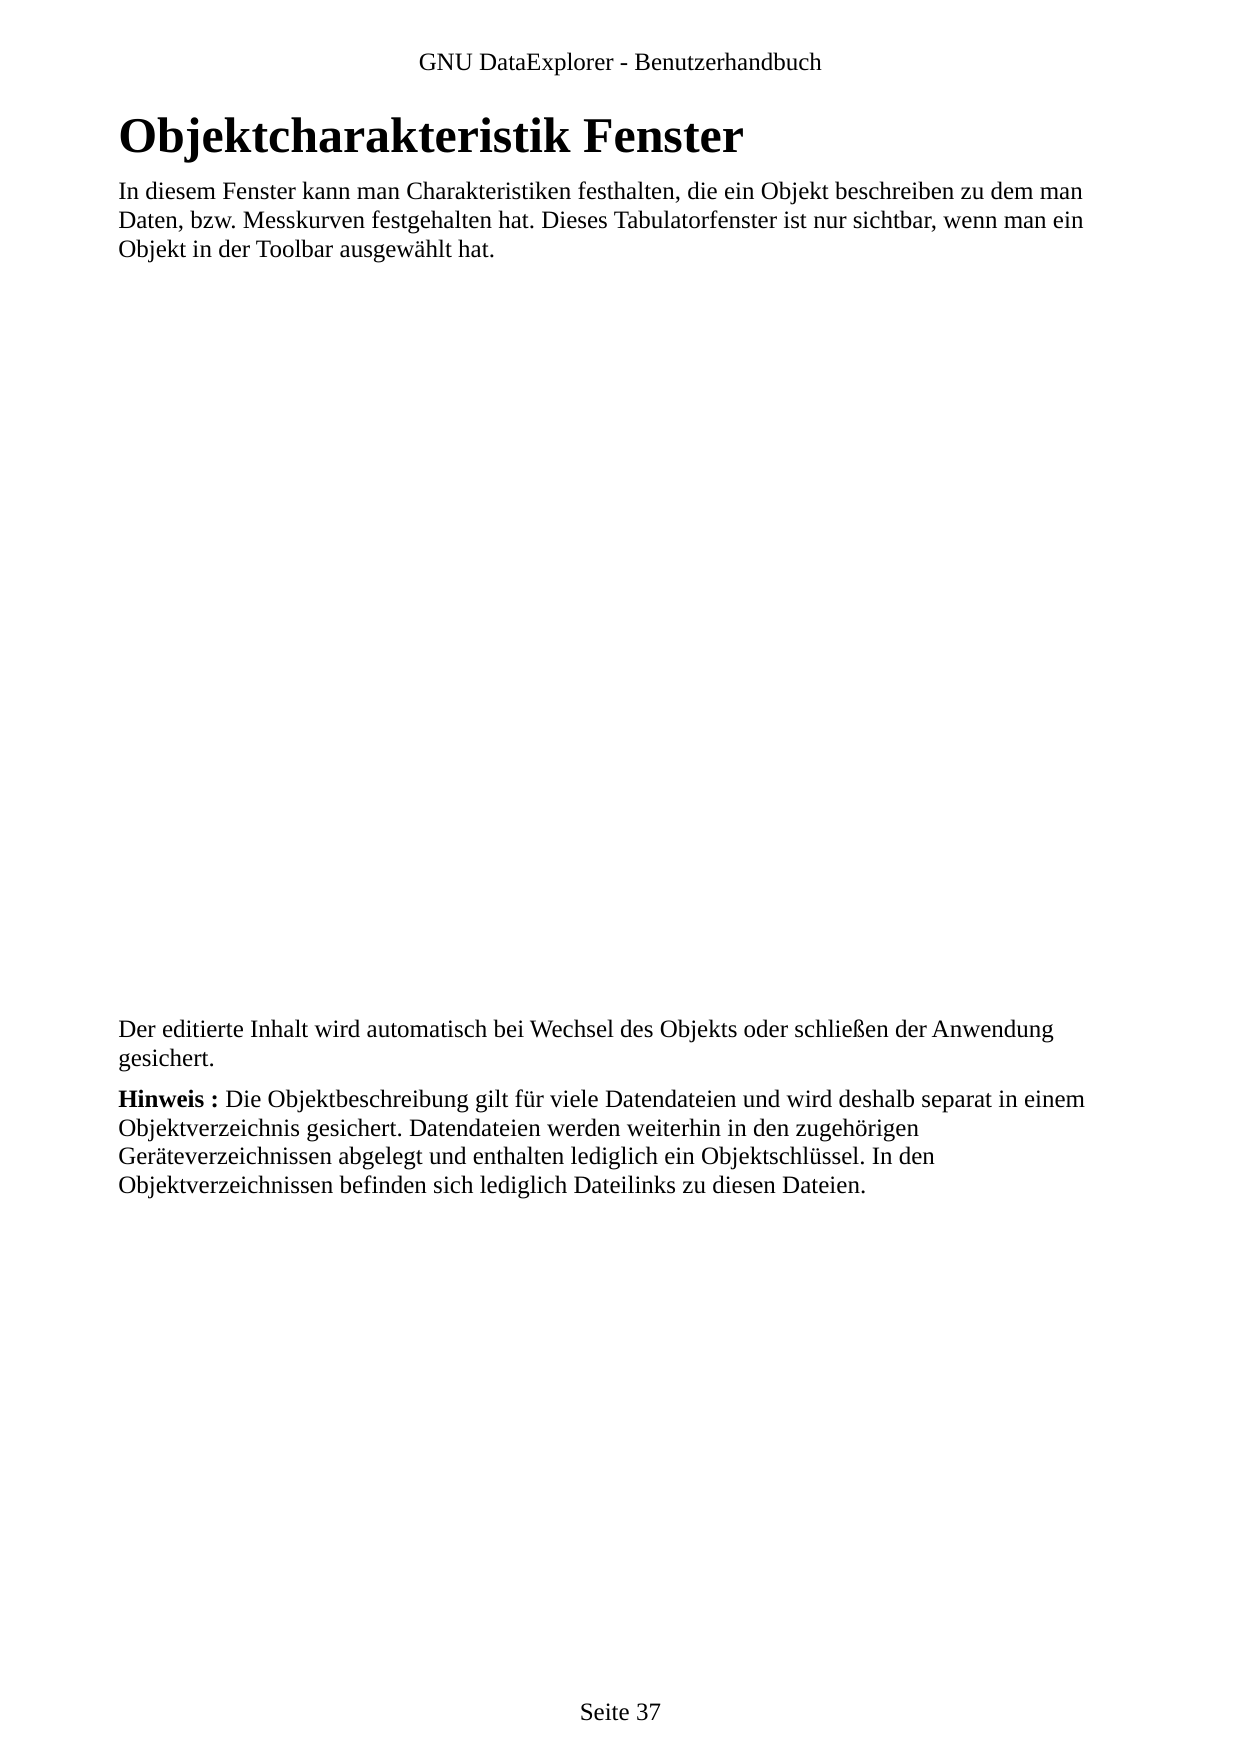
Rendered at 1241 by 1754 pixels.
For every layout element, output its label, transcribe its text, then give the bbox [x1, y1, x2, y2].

subtitle Objektcharakteristik Fenster [118, 106, 1122, 164]
text Der editierte Inhalt wird automatisch bei Wechsel des Objekts oder schließen der Anwendung gesichert. [118, 1014, 1122, 1071]
text Hinweis : Die Objektbeschreibung gilt für viele Datendateien und wird deshalb separat in einem Objektverzeichnis gesichert. Datendateien werden weiterhin in den zugehörigen Geräteverzeichnissen abgelegt und enthalten lediglich ein Objektschlüssel. In den Objektverzeichnissen befinden sich lediglich Dateilinks zu diesen Dateien. [118, 1084, 1122, 1199]
text In diesem Fenster kann man Charakteristiken festhalten, die ein Objekt beschreiben zu dem man Daten, bzw. Messkurven festgehalten hat. Dieses Tabulatorfenster ist nur sichtbar, wenn man ein Objekt in der Toolbar ausgewählt hat. [118, 176, 1122, 262]
